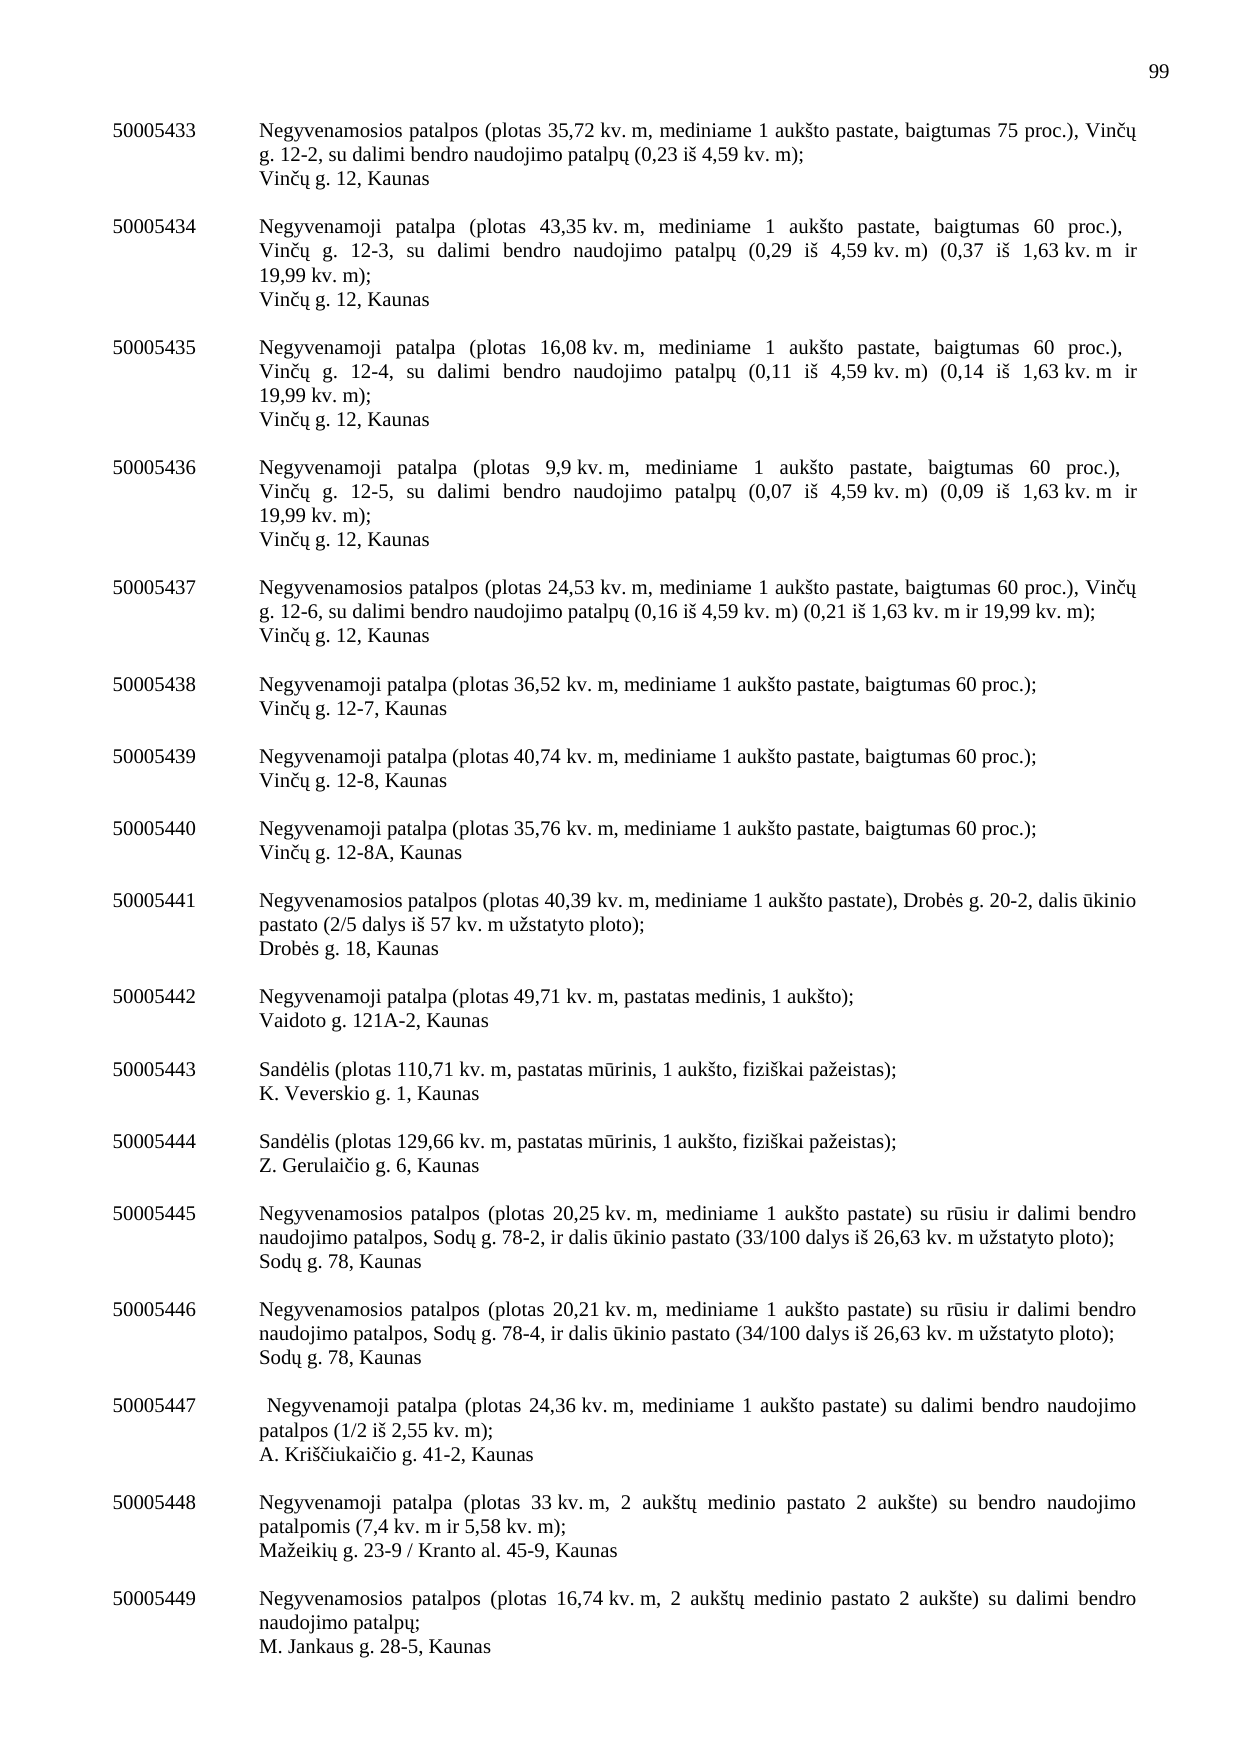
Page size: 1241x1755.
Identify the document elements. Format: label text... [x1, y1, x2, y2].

table_cell [1207, 1057, 1240, 1129]
table_cell Negyvenamosios patalpos (plotas 24,53 kv. m, mediniame 1 aukšto pastate, baigtumas 60 proc.), Vinčų g. 12-6, su dalimi bendro naudojimo patalpų (0,16 iš 4,59 kv. m) (0,21 iš 1,63 kv. m ir 19,99 kv. m); Vinčų g. 12, Kaunas [233, 575, 1148, 672]
table_cell [1207, 816, 1240, 888]
table_cell [1193, 1297, 1198, 1393]
table_cell [1207, 888, 1240, 984]
table_cell [1198, 575, 1207, 672]
table_cell [1163, 1490, 1178, 1586]
table_cell [1198, 888, 1207, 984]
table_cell Negyvenamoji patalpa (plotas 40,74 kv. m, mediniame 1 aukšto pastate, baigtumas 60 proc.); Vinčų g. 12-8, Kaunas [233, 744, 1148, 816]
table_cell [1163, 1201, 1178, 1297]
table_cell [1198, 1394, 1207, 1490]
table_cell [1163, 335, 1178, 455]
table_cell [1163, 1394, 1178, 1490]
table_cell [1148, 455, 1163, 575]
table_cell [1178, 888, 1192, 984]
table_cell [1148, 672, 1163, 744]
table_cell [1148, 1490, 1163, 1586]
table_cell 50005440 [101, 816, 233, 888]
table_cell [1193, 984, 1198, 1057]
table_cell [1178, 214, 1192, 335]
table_cell [1178, 1586, 1192, 1682]
table_cell [1193, 1490, 1198, 1586]
table_cell 50005445 [101, 1201, 233, 1297]
table_cell [1198, 118, 1207, 214]
table_cell Negyvenamosios patalpos (plotas 16,74 kv. m, 2 aukštų medinio pastato 2 aukšte) su dalimi bendro naudojimo patalpų; M. Jankaus g. 28-5, Kaunas [233, 1586, 1148, 1682]
table_cell [1148, 214, 1163, 335]
table_cell [1163, 888, 1178, 984]
table_cell [1178, 455, 1192, 575]
table_cell [1163, 1057, 1178, 1129]
table_cell [1193, 575, 1198, 672]
table_cell [1198, 1057, 1207, 1129]
table_cell Negyvenamoji patalpa (plotas 9,9 kv. m, mediniame 1 aukšto pastate, baigtumas 60 proc.), Vinčų g. 12-5, su dalimi bendro naudojimo patalpų (0,07 iš 4,59 kv. m) (0,09 iš 1,63 kv. m ir 19,99 kv. m); Vinčų g. 12, Kaunas [233, 455, 1148, 575]
table_cell [1207, 1394, 1240, 1490]
table_cell [1198, 984, 1207, 1057]
table_cell Negyvenamoji patalpa (plotas 24,36 kv. m, mediniame 1 aukšto pastate) su dalimi bendro naudojimo patalpos (1/2 iš 2,55 kv. m); A. Kriščiukaičio g. 41-2, Kaunas [233, 1394, 1148, 1490]
table_cell [1207, 984, 1240, 1057]
table_cell Negyvenamosios patalpos (plotas 20,21 kv. m, mediniame 1 aukšto pastate) su rūsiu ir dalimi bendro naudojimo patalpos, Sodų g. 78-4, ir dalis ūkinio pastato (34/100 dalys iš 26,63 kv. m užstatyto ploto); Sodų g. 78, Kaunas [233, 1297, 1148, 1393]
table_cell [1178, 1394, 1192, 1490]
table_cell 50005442 [101, 984, 233, 1057]
table_cell [1193, 744, 1198, 816]
table_cell [1163, 816, 1178, 888]
table_cell [1163, 118, 1178, 214]
table_cell [1163, 455, 1178, 575]
table_cell [1198, 672, 1207, 744]
table_cell [1193, 1201, 1198, 1297]
table_cell [1148, 984, 1163, 1057]
table_cell 50005444 [101, 1129, 233, 1201]
table_cell [1163, 744, 1178, 816]
table_cell [1207, 335, 1240, 455]
table_cell 50005447 [101, 1394, 233, 1490]
table_cell [1198, 1586, 1207, 1682]
table_cell [1193, 888, 1198, 984]
table_cell [1193, 1586, 1198, 1682]
table_cell [1148, 1394, 1163, 1490]
table_cell 50005439 [101, 744, 233, 816]
table_cell [1198, 455, 1207, 575]
table_cell Negyvenamoji patalpa (plotas 16,08 kv. m, mediniame 1 aukšto pastate, baigtumas 60 proc.), Vinčų g. 12-4, su dalimi bendro naudojimo patalpų (0,11 iš 4,59 kv. m) (0,14 iš 1,63 kv. m ir 19,99 kv. m); Vinčų g. 12, Kaunas [233, 335, 1148, 455]
table_cell [1198, 214, 1207, 335]
table_cell [1163, 575, 1178, 672]
table_cell [1178, 575, 1192, 672]
table_cell [1163, 1297, 1178, 1393]
table_cell [1148, 1586, 1163, 1682]
table_cell [1207, 1129, 1240, 1201]
table_cell [1148, 744, 1163, 816]
table_cell [1148, 575, 1163, 672]
table_cell [1148, 118, 1163, 214]
table_cell [1207, 575, 1240, 672]
table_cell [1198, 816, 1207, 888]
table_cell [1178, 1201, 1192, 1297]
table_cell [1198, 1490, 1207, 1586]
table_cell [1193, 118, 1198, 214]
table_cell 50005433 [101, 118, 233, 214]
table_cell [1198, 1297, 1207, 1393]
table_cell [1207, 1201, 1240, 1297]
table_cell 50005443 [101, 1057, 233, 1129]
table_cell [1193, 335, 1198, 455]
table_cell Sandėlis (plotas 110,71 kv. m, pastatas mūrinis, 1 aukšto, fiziškai pažeistas); K. Veverskio g. 1, Kaunas [233, 1057, 1148, 1129]
table_cell 50005434 [101, 214, 233, 335]
table_cell Negyvenamosios patalpos (plotas 40,39 kv. m, mediniame 1 aukšto pastate), Drobės g. 20-2, dalis ūkinio pastato (2/5 dalys iš 57 kv. m užstatyto ploto); Drobės g. 18, Kaunas [233, 888, 1148, 984]
table_cell [1148, 1129, 1163, 1201]
table_cell [1193, 1394, 1198, 1490]
table_cell 50005448 [101, 1490, 233, 1586]
table_cell 50005437 [101, 575, 233, 672]
table_cell [1198, 335, 1207, 455]
table_cell [1178, 335, 1192, 455]
table_cell [1163, 1586, 1178, 1682]
table_cell [1178, 1057, 1192, 1129]
table_cell [1193, 455, 1198, 575]
table_cell [1178, 1297, 1192, 1393]
table_cell [1193, 672, 1198, 744]
table_cell [1207, 744, 1240, 816]
table_cell 50005438 [101, 672, 233, 744]
table_cell [1148, 335, 1163, 455]
table_cell [1178, 672, 1192, 744]
table_cell [1207, 1297, 1240, 1393]
table_cell [1207, 672, 1240, 744]
table_cell Negyvenamoji patalpa (plotas 43,35 kv. m, mediniame 1 aukšto pastate, baigtumas 60 proc.), Vinčų g. 12-3, su dalimi bendro naudojimo patalpų (0,29 iš 4,59 kv. m) (0,37 iš 1,63 kv. m ir 19,99 kv. m); Vinčų g. 12, Kaunas [233, 214, 1148, 335]
table_cell [1163, 984, 1178, 1057]
table_cell [1207, 1490, 1240, 1586]
table_cell [1178, 744, 1192, 816]
table_cell [1178, 118, 1192, 214]
table_cell [1148, 1057, 1163, 1129]
table_cell Negyvenamoji patalpa (plotas 36,52 kv. m, mediniame 1 aukšto pastate, baigtumas 60 proc.); Vinčų g. 12-7, Kaunas [233, 672, 1148, 744]
table_cell Negyvenamoji patalpa (plotas 49,71 kv. m, pastatas medinis, 1 aukšto); Vaidoto g. 121A-2, Kaunas [233, 984, 1148, 1057]
table_cell [1193, 816, 1198, 888]
table_cell [1207, 455, 1240, 575]
table_cell Sandėlis (plotas 129,66 kv. m, pastatas mūrinis, 1 aukšto, fiziškai pažeistas); Z. Gerulaičio g. 6, Kaunas [233, 1129, 1148, 1201]
table_cell [1178, 1129, 1192, 1201]
table_cell [1207, 214, 1240, 335]
table_cell [1148, 1201, 1163, 1297]
table_cell [1163, 1129, 1178, 1201]
table_cell 50005435 [101, 335, 233, 455]
table_cell [1193, 1057, 1198, 1129]
table_cell [1207, 118, 1240, 214]
table_cell [1178, 1490, 1192, 1586]
table_cell [1163, 672, 1178, 744]
table_cell Negyvenamoji patalpa (plotas 35,76 kv. m, mediniame 1 aukšto pastate, baigtumas 60 proc.); Vinčų g. 12-8A, Kaunas [233, 816, 1148, 888]
table_cell 50005436 [101, 455, 233, 575]
table_cell 50005446 [101, 1297, 233, 1393]
table_cell Negyvenamoji patalpa (plotas 33 kv. m, 2 aukštų medinio pastato 2 aukšte) su bendro naudojimo patalpomis (7,4 kv. m ir 5,58 kv. m); Mažeikių g. 23-9 / Kranto al. 45-9, Kaunas [233, 1490, 1148, 1586]
table_cell [1148, 816, 1163, 888]
table_cell [1193, 1129, 1198, 1201]
table_cell Negyvenamosios patalpos (plotas 35,72 kv. m, mediniame 1 aukšto pastate, baigtumas 75 proc.), Vinčų g. 12-2, su dalimi bendro naudojimo patalpų (0,23 iš 4,59 kv. m); Vinčų g. 12, Kaunas [233, 118, 1148, 214]
table_cell [1178, 984, 1192, 1057]
table_cell Negyvenamosios patalpos (plotas 20,25 kv. m, mediniame 1 aukšto pastate) su rūsiu ir dalimi bendro naudojimo patalpos, Sodų g. 78-2, ir dalis ūkinio pastato (33/100 dalys iš 26,63 kv. m užstatyto ploto); Sodų g. 78, Kaunas [233, 1201, 1148, 1297]
table_cell [1198, 1129, 1207, 1201]
table_cell [1198, 744, 1207, 816]
table_cell [1207, 1586, 1240, 1682]
table_cell [1163, 214, 1178, 335]
table_cell [1198, 1201, 1207, 1297]
table_cell [1178, 816, 1192, 888]
table_cell 50005449 [101, 1586, 233, 1682]
table_cell 50005441 [101, 888, 233, 984]
table_cell [1148, 1297, 1163, 1393]
table_cell [1193, 214, 1198, 335]
table_cell [1148, 888, 1163, 984]
